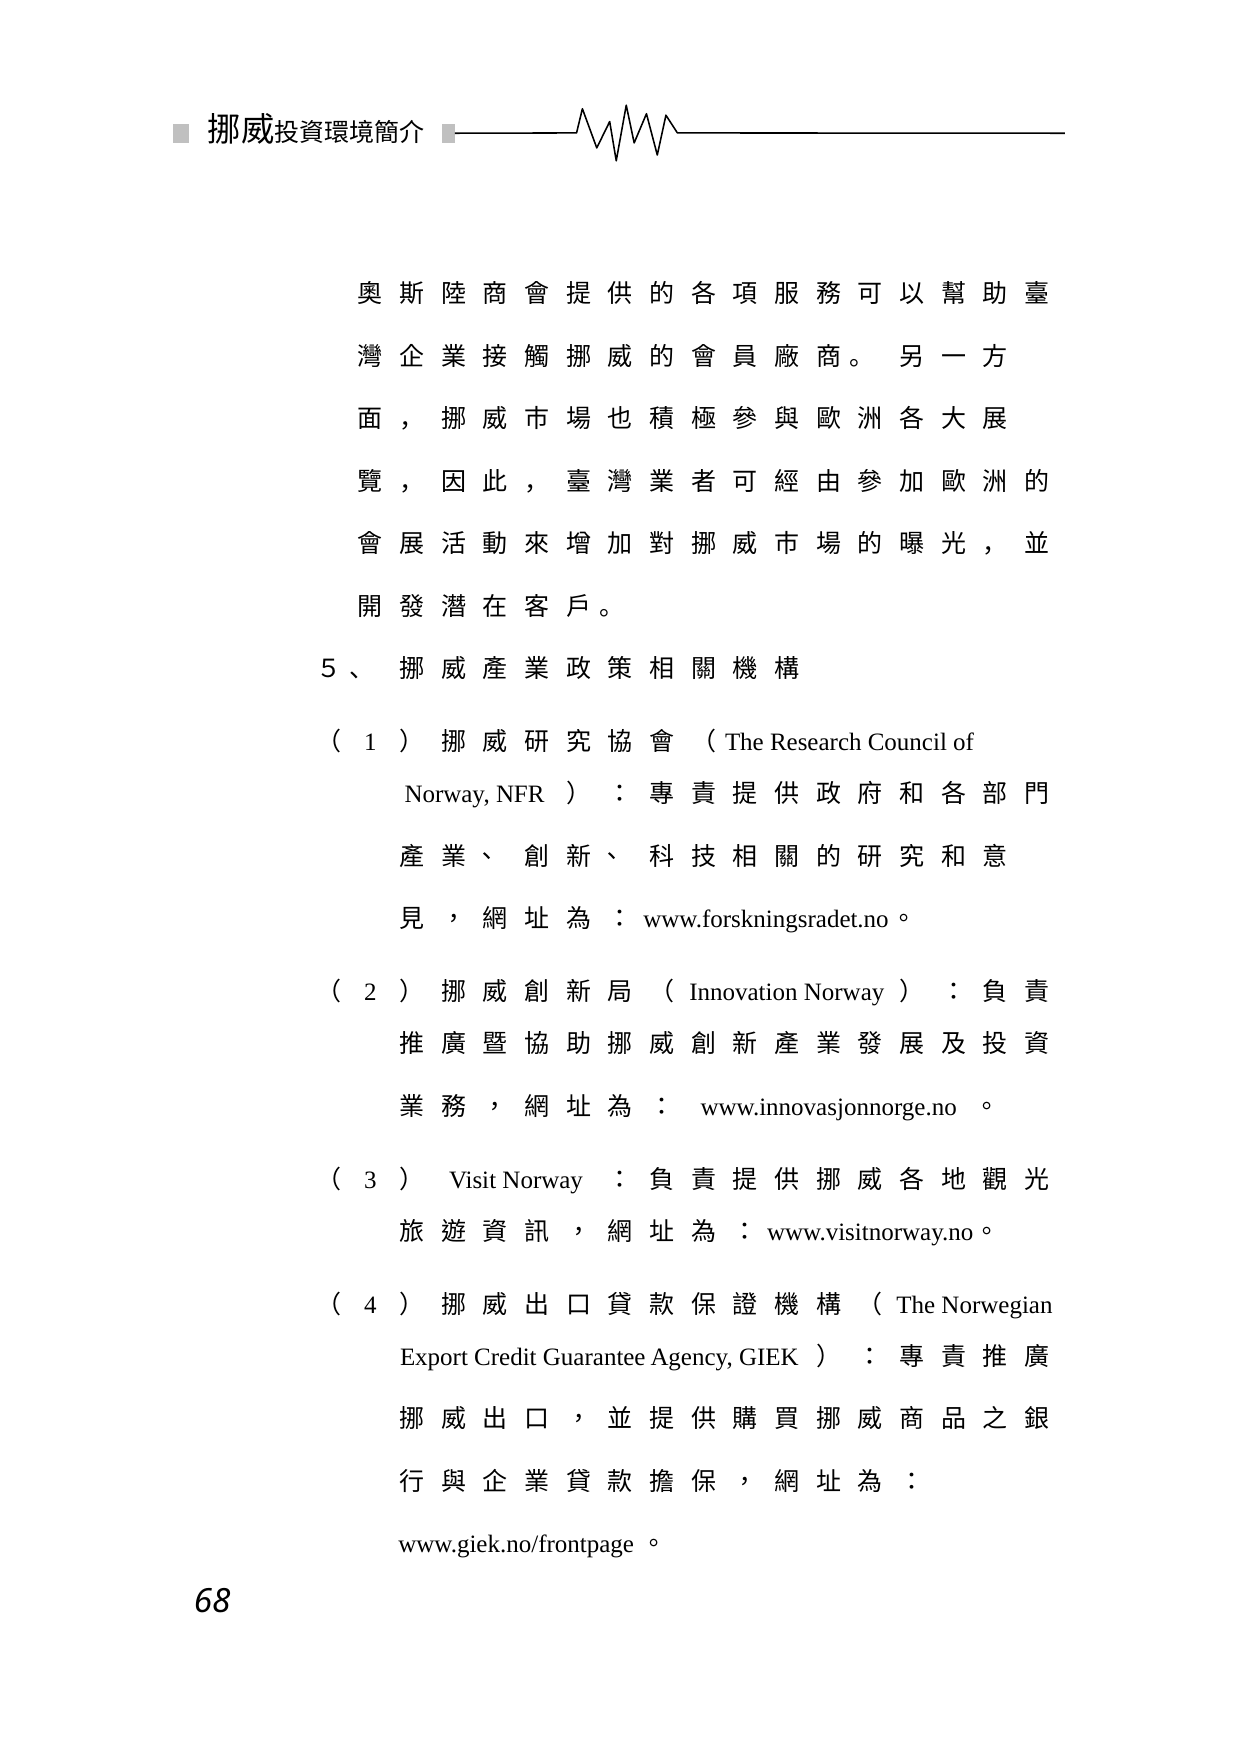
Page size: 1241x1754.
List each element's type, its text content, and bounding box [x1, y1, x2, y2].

text （1）挪威研究協會（The Research Council of Norway, NFR）：專責提供政府和各部門產業、創新、科技相關的研究和意見，網址為：www.forskningsradet.no。 [306, 688, 1058, 938]
text （4）挪威出口貸款保證機構（The Norwegian Export Credit Guarantee Agency, GIEK）：專責推廣挪威出口，並提供購買挪威商品之銀行與企業貸款擔保，網址為：www.giek.no/frontpage。 [306, 1250, 1058, 1563]
text ５、挪威產業政策相關機構 [281, 625, 1058, 688]
text 奧斯陸商會提供的各項服務可以幫助臺灣企業接觸挪威的會員廠商。另一方面，挪威市場也積極參與歐洲各大展覽，因此，臺灣業者可經由參加歐洲的會展活動來增加對挪威市場的曝光，並開發潛在客戶。 [330, 250, 1058, 625]
text （2）挪威創新局（Innovation Norway）：負責推廣暨協助挪威創新產業發展及投資業務，網址為：www.innovasjonnorge.no。 [306, 938, 1058, 1125]
text （3）Visit Norway：負責提供挪威各地觀光旅遊資訊，網址為：www.visitnorway.no。 [306, 1125, 1058, 1250]
